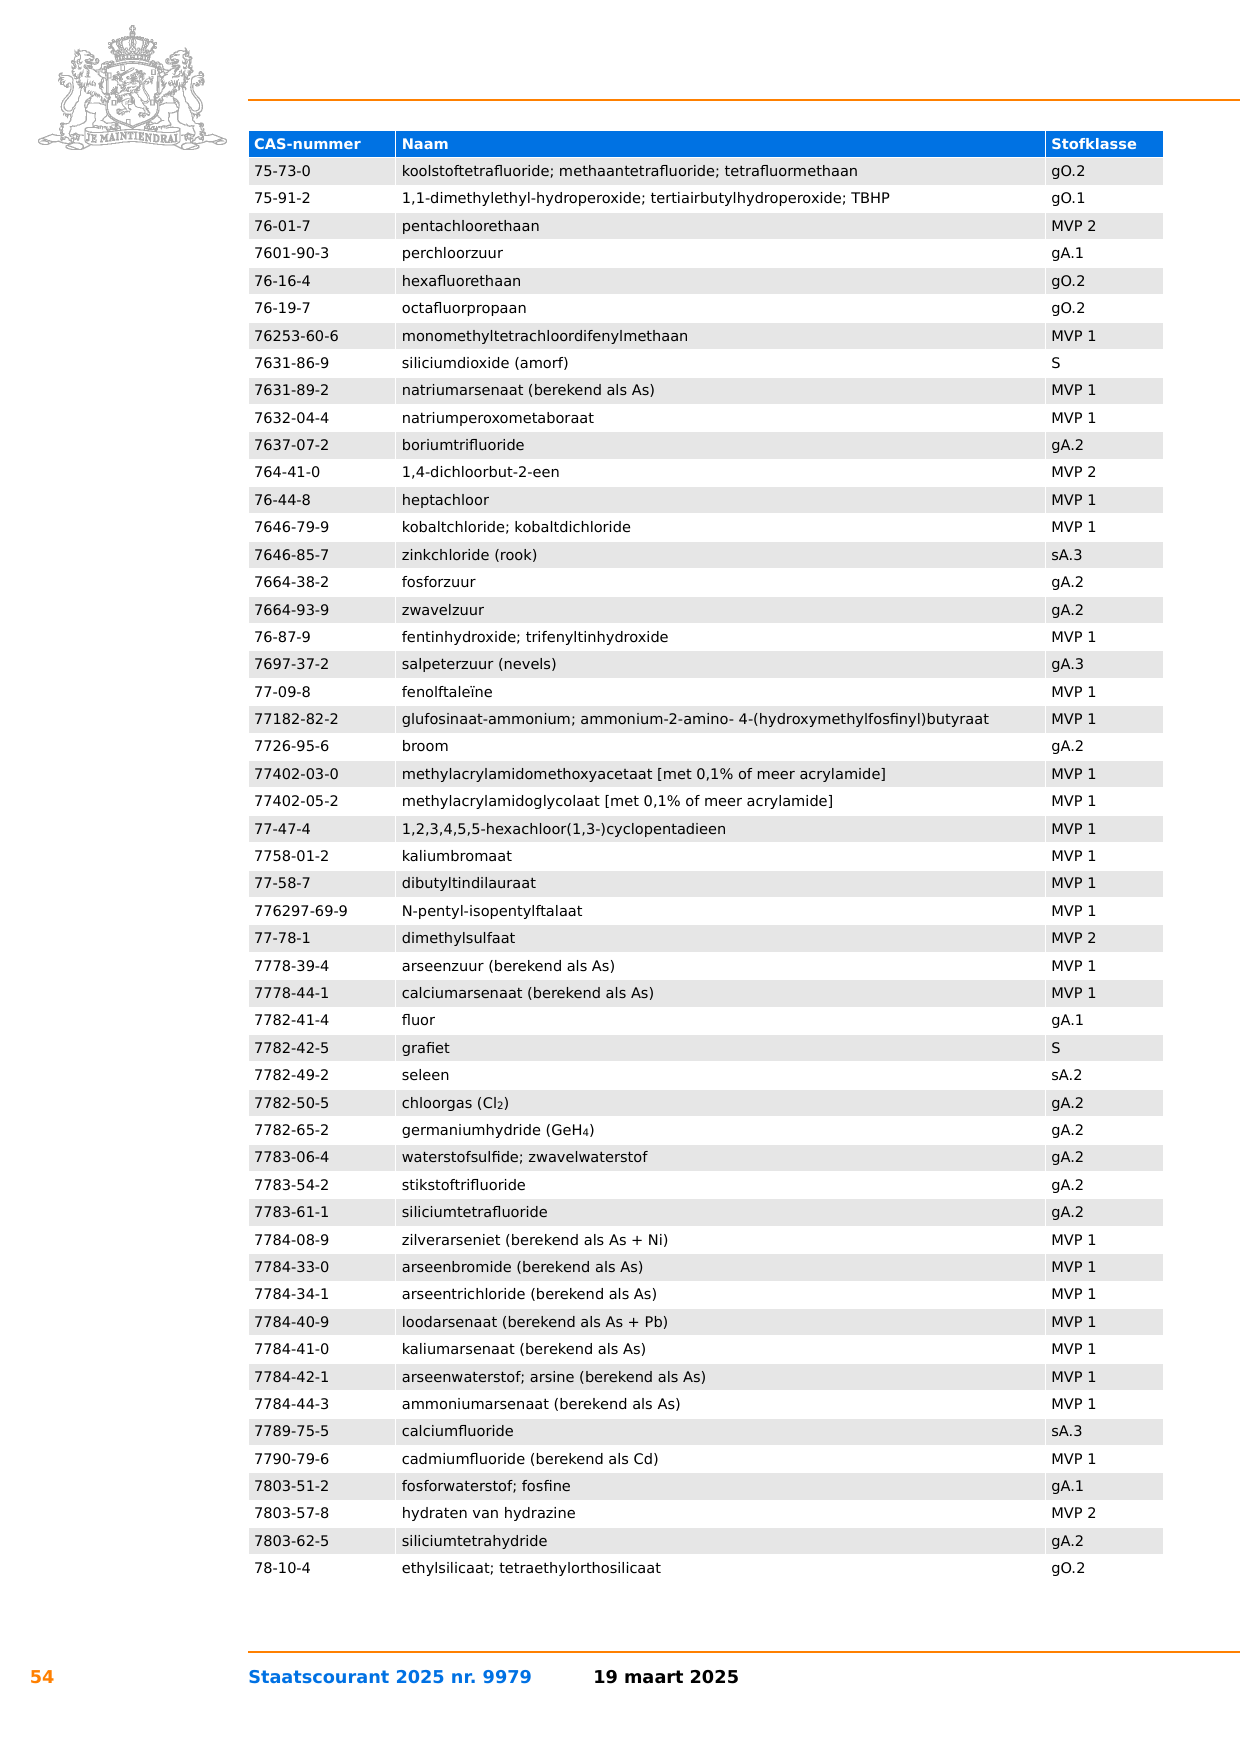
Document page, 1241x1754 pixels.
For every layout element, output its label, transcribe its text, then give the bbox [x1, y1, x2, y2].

table_cell MVP 1 [1046, 761, 1163, 787]
table_cell 77402-05-2 [249, 789, 395, 815]
table_cell MVP 1 [1046, 1446, 1163, 1472]
table_cell S [1046, 1035, 1163, 1061]
table_cell gA.2 [1046, 1090, 1163, 1116]
table_cell sA.3 [1046, 1419, 1163, 1445]
table_cell gA.1 [1046, 1473, 1163, 1500]
table_cell gO.2 [1046, 1556, 1163, 1582]
table_header Naam [396, 131, 1045, 157]
table_cell MVP 1 [1046, 487, 1163, 513]
table_cell MVP 1 [1046, 1254, 1163, 1281]
table_cell 7637-07-2 [249, 432, 395, 459]
table_cell gO.2 [1046, 295, 1163, 322]
table_cell sA.2 [1046, 1063, 1163, 1089]
table_cell arseenwaterstof; arsine (berekend als As) [396, 1364, 1045, 1390]
table_cell ammoniumarsenaat (berekend als As) [396, 1391, 1045, 1417]
table_cell MVP 1 [1046, 1282, 1163, 1308]
table_cell 7789-75-5 [249, 1419, 395, 1445]
table_cell arseentrichloride (berekend als As) [396, 1282, 1045, 1308]
table_cell heptachloor [396, 487, 1045, 513]
table_cell kaliumbromaat [396, 843, 1045, 869]
table_cell stikstoftrifluoride [396, 1172, 1045, 1198]
table_cell perchloorzuur [396, 241, 1045, 267]
table_cell gA.2 [1046, 597, 1163, 623]
table_cell 1,2,3,4,5,5-hexachloor(1,3-)cyclopentadieen [396, 816, 1045, 842]
table_cell MVP 1 [1046, 816, 1163, 842]
table_cell 7782-41-4 [249, 1008, 395, 1034]
table_cell 7782-65-2 [249, 1117, 395, 1143]
table_cell 75-73-0 [249, 158, 395, 185]
table_cell 77-58-7 [249, 871, 395, 897]
table_cell 77-09-8 [249, 679, 395, 705]
table_cell 76-87-9 [249, 624, 395, 650]
table_cell 7784-44-3 [249, 1391, 395, 1417]
table_cell MVP 2 [1046, 460, 1163, 486]
table_cell MVP 1 [1046, 1227, 1163, 1253]
table_cell arseenbromide (berekend als As) [396, 1254, 1045, 1281]
table_cell 7784-33-0 [249, 1254, 395, 1281]
table_cell gA.2 [1046, 1145, 1163, 1171]
table_cell hydraten van hydrazine [396, 1501, 1045, 1527]
table_cell 7784-40-9 [249, 1309, 395, 1335]
table_cell MVP 1 [1046, 378, 1163, 404]
table_cell 7783-54-2 [249, 1172, 395, 1198]
table_cell 1,4-dichloorbut-2-een [396, 460, 1045, 486]
table_cell zinkchloride (rook) [396, 542, 1045, 568]
table_cell gA.2 [1046, 1199, 1163, 1226]
table_cell MVP 1 [1046, 980, 1163, 1007]
table_cell glufosinaat-ammonium; ammonium-2-amino- 4-(hydroxymethylfosfinyl)butyraat [396, 706, 1045, 733]
table_cell MVP 1 [1046, 898, 1163, 924]
table_cell salpeterzuur (nevels) [396, 651, 1045, 678]
table_cell MVP 1 [1046, 1391, 1163, 1417]
table_cell 76-16-4 [249, 268, 395, 294]
table_cell ethylsilicaat; tetraethylorthosilicaat [396, 1556, 1045, 1582]
table_cell 75-91-2 [249, 186, 395, 212]
table_cell 7697-37-2 [249, 651, 395, 678]
table_cell gA.2 [1046, 432, 1163, 459]
picture [38, 25, 227, 150]
table_cell fluor [396, 1008, 1045, 1034]
table_cell fosforzuur [396, 569, 1045, 596]
table_cell gO.2 [1046, 268, 1163, 294]
table_cell MVP 1 [1046, 1309, 1163, 1335]
table_cell S [1046, 350, 1163, 376]
table_cell 7803-62-5 [249, 1528, 395, 1554]
table_cell siliciumtetrahydride [396, 1528, 1045, 1554]
table_cell koolstoftetrafluoride; methaantetrafluoride; tetrafluormethaan [396, 158, 1045, 185]
table_cell zwavelzuur [396, 597, 1045, 623]
table_cell 7790-79-6 [249, 1446, 395, 1472]
table_cell waterstofsulfide; zwavelwaterstof [396, 1145, 1045, 1171]
table_cell MVP 1 [1046, 624, 1163, 650]
table_cell 77-47-4 [249, 816, 395, 842]
table_cell MVP 1 [1046, 706, 1163, 733]
table_cell monomethyltetrachloordifenylmethaan [396, 323, 1045, 349]
table_cell MVP 1 [1046, 871, 1163, 897]
table_cell MVP 1 [1046, 679, 1163, 705]
table_cell MVP 1 [1046, 405, 1163, 431]
table_cell zilverarseniet (berekend als As + Ni) [396, 1227, 1045, 1253]
table_cell gA.2 [1046, 734, 1163, 760]
table_cell 7784-08-9 [249, 1227, 395, 1253]
table_cell 7803-51-2 [249, 1473, 395, 1500]
table_cell 77-78-1 [249, 925, 395, 952]
table_cell calciumarsenaat (berekend als As) [396, 980, 1045, 1007]
table_header Stofklasse [1046, 131, 1163, 157]
table_cell calciumfluoride [396, 1419, 1045, 1445]
table_cell MVP 2 [1046, 213, 1163, 239]
table_cell germaniumhydride (GeH4) [396, 1117, 1045, 1143]
table_cell 7784-42-1 [249, 1364, 395, 1390]
table_cell 7631-89-2 [249, 378, 395, 404]
table_cell MVP 1 [1046, 323, 1163, 349]
table_cell 7803-57-8 [249, 1501, 395, 1527]
table_cell 7664-38-2 [249, 569, 395, 596]
table_cell 7664-93-9 [249, 597, 395, 623]
table_cell MVP 2 [1046, 925, 1163, 952]
table_cell MVP 1 [1046, 789, 1163, 815]
table_cell cadmiumfluoride (berekend als Cd) [396, 1446, 1045, 1472]
table_cell 7778-39-4 [249, 953, 395, 979]
table_cell fentinhydroxide; trifenyltinhydroxide [396, 624, 1045, 650]
table_cell gA.2 [1046, 1528, 1163, 1554]
table_cell 7783-61-1 [249, 1199, 395, 1226]
table_cell natriumperoxometaboraat [396, 405, 1045, 431]
table_cell broom [396, 734, 1045, 760]
table_cell gA.2 [1046, 569, 1163, 596]
table_cell dibutyltindilauraat [396, 871, 1045, 897]
table_cell methylacrylamidoglycolaat [met 0,1% of meer acrylamide] [396, 789, 1045, 815]
table_cell 76-19-7 [249, 295, 395, 322]
table_header CAS-nummer [249, 131, 395, 157]
table_cell octafluorpropaan [396, 295, 1045, 322]
table_cell 7784-41-0 [249, 1336, 395, 1363]
table_cell 7631-86-9 [249, 350, 395, 376]
table_cell gA.3 [1046, 651, 1163, 678]
table_cell arseenzuur (berekend als As) [396, 953, 1045, 979]
table_cell 77402-03-0 [249, 761, 395, 787]
table_cell siliciumtetrafluoride [396, 1199, 1045, 1226]
table_cell gO.1 [1046, 186, 1163, 212]
table_cell 7783-06-4 [249, 1145, 395, 1171]
table_cell 1,1-dimethylethyl-hydroperoxide; tertiairbutylhydroperoxide; TBHP [396, 186, 1045, 212]
table_cell 78-10-4 [249, 1556, 395, 1582]
table_cell 7646-85-7 [249, 542, 395, 568]
table_cell MVP 2 [1046, 1501, 1163, 1527]
table_cell kaliumarsenaat (berekend als As) [396, 1336, 1045, 1363]
table_cell siliciumdioxide (amorf) [396, 350, 1045, 376]
table_cell kobaltchloride; kobaltdichloride [396, 515, 1045, 541]
table_cell MVP 1 [1046, 1336, 1163, 1363]
table_cell 7784-34-1 [249, 1282, 395, 1308]
table_cell loodarsenaat (berekend als As + Pb) [396, 1309, 1045, 1335]
table_cell gA.1 [1046, 241, 1163, 267]
table_cell 7782-49-2 [249, 1063, 395, 1089]
table_cell hexafluorethaan [396, 268, 1045, 294]
table_cell 7778-44-1 [249, 980, 395, 1007]
table_cell 776297-69-9 [249, 898, 395, 924]
table_cell 7782-42-5 [249, 1035, 395, 1061]
table_cell grafiet [396, 1035, 1045, 1061]
table_cell MVP 1 [1046, 953, 1163, 979]
table_cell sA.3 [1046, 542, 1163, 568]
table_cell gA.2 [1046, 1172, 1163, 1198]
table_cell 7758-01-2 [249, 843, 395, 869]
table_cell gA.1 [1046, 1008, 1163, 1034]
table_cell N-pentyl-isopentylftalaat [396, 898, 1045, 924]
table_cell natriumarsenaat (berekend als As) [396, 378, 1045, 404]
table_cell 7601-90-3 [249, 241, 395, 267]
table_cell gO.2 [1046, 158, 1163, 185]
table_cell 76-44-8 [249, 487, 395, 513]
table_cell 764-41-0 [249, 460, 395, 486]
table_cell gA.2 [1046, 1117, 1163, 1143]
table_cell 77182-82-2 [249, 706, 395, 733]
table_cell seleen [396, 1063, 1045, 1089]
table_cell 7726-95-6 [249, 734, 395, 760]
table_cell fosforwaterstof; fosfine [396, 1473, 1045, 1500]
table_cell methylacrylamidomethoxyacetaat [met 0,1% of meer acrylamide] [396, 761, 1045, 787]
table_cell 76253-60-6 [249, 323, 395, 349]
table_cell pentachloorethaan [396, 213, 1045, 239]
table_cell 7646-79-9 [249, 515, 395, 541]
table_cell MVP 1 [1046, 843, 1163, 869]
table_cell MVP 1 [1046, 515, 1163, 541]
table_cell 7782-50-5 [249, 1090, 395, 1116]
table_cell chloorgas (Cl2) [396, 1090, 1045, 1116]
table_cell MVP 1 [1046, 1364, 1163, 1390]
table_cell 76-01-7 [249, 213, 395, 239]
table_cell fenolftaleïne [396, 679, 1045, 705]
table_cell boriumtrifluoride [396, 432, 1045, 459]
table_cell dimethylsulfaat [396, 925, 1045, 952]
table_cell 7632-04-4 [249, 405, 395, 431]
